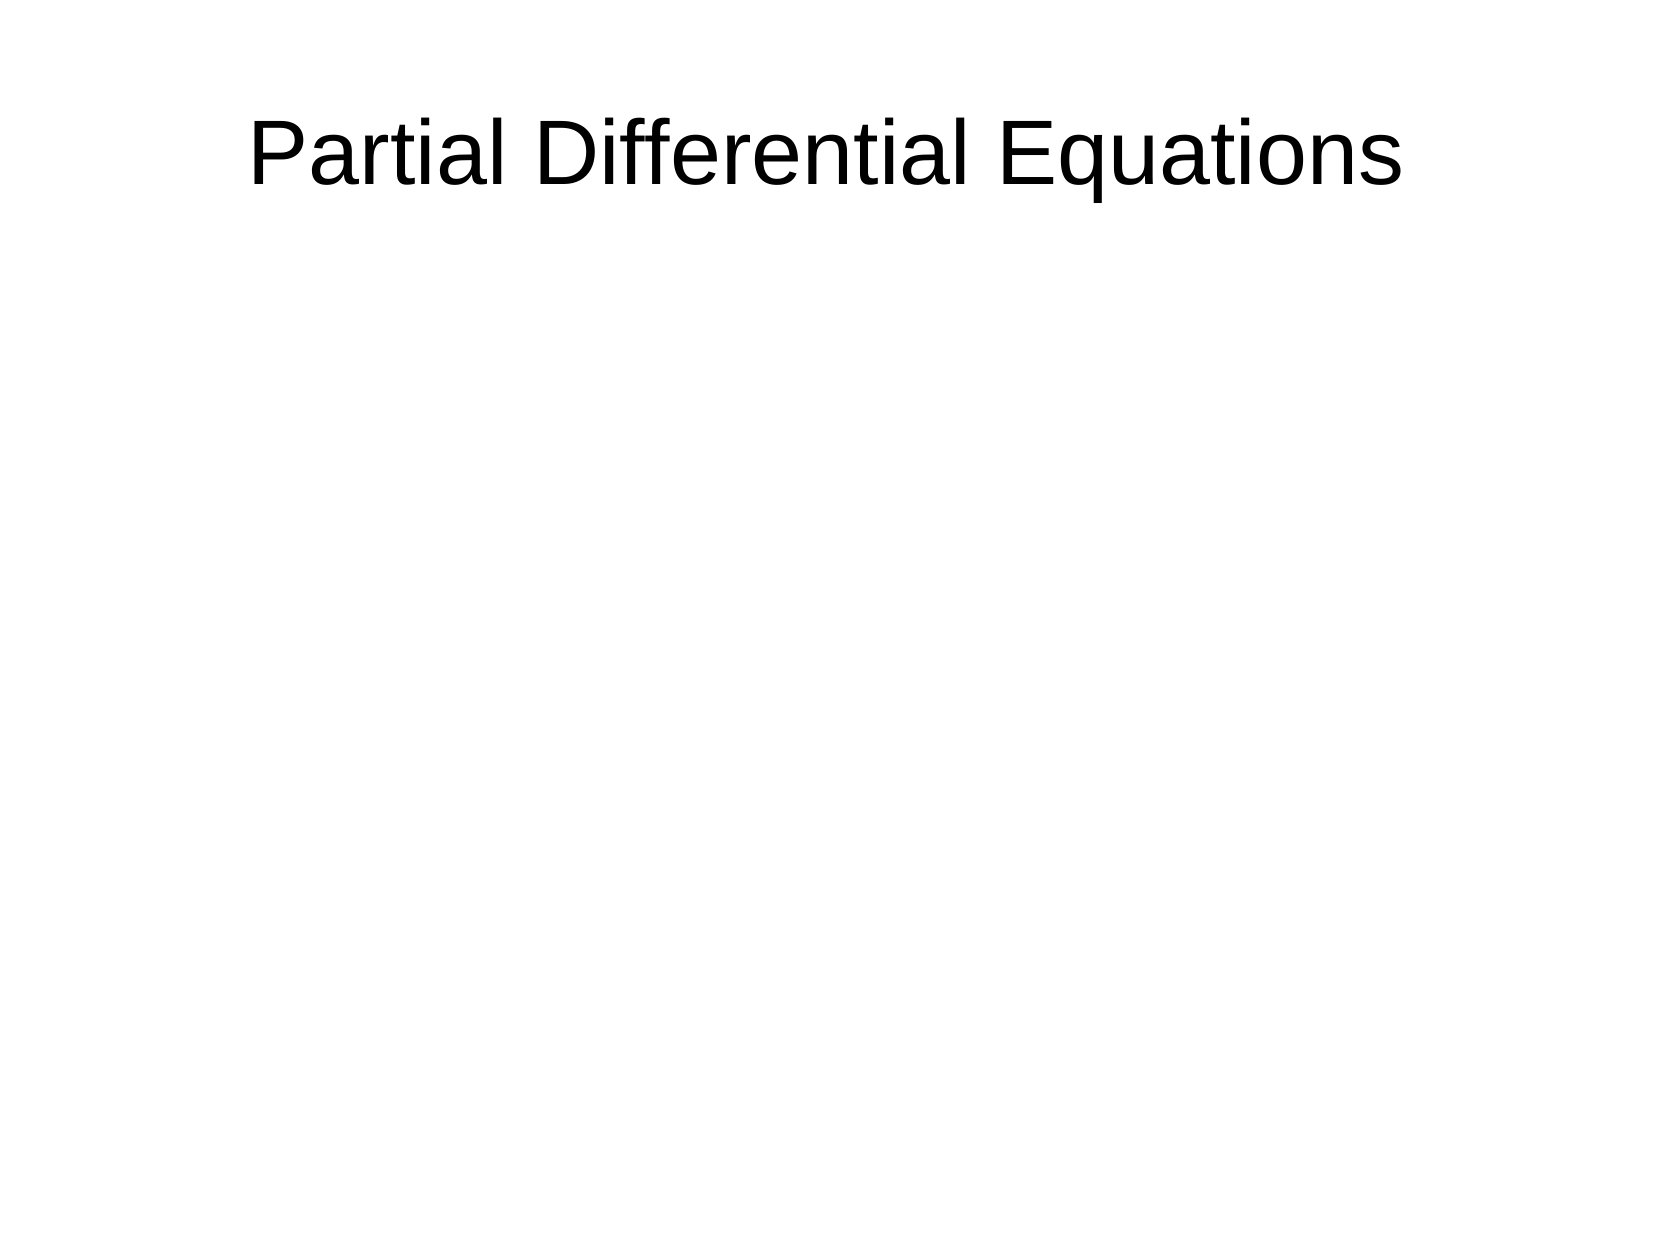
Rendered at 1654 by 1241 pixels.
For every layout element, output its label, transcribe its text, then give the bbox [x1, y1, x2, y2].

title Partial Differential Equations [82, 56, 1571, 250]
